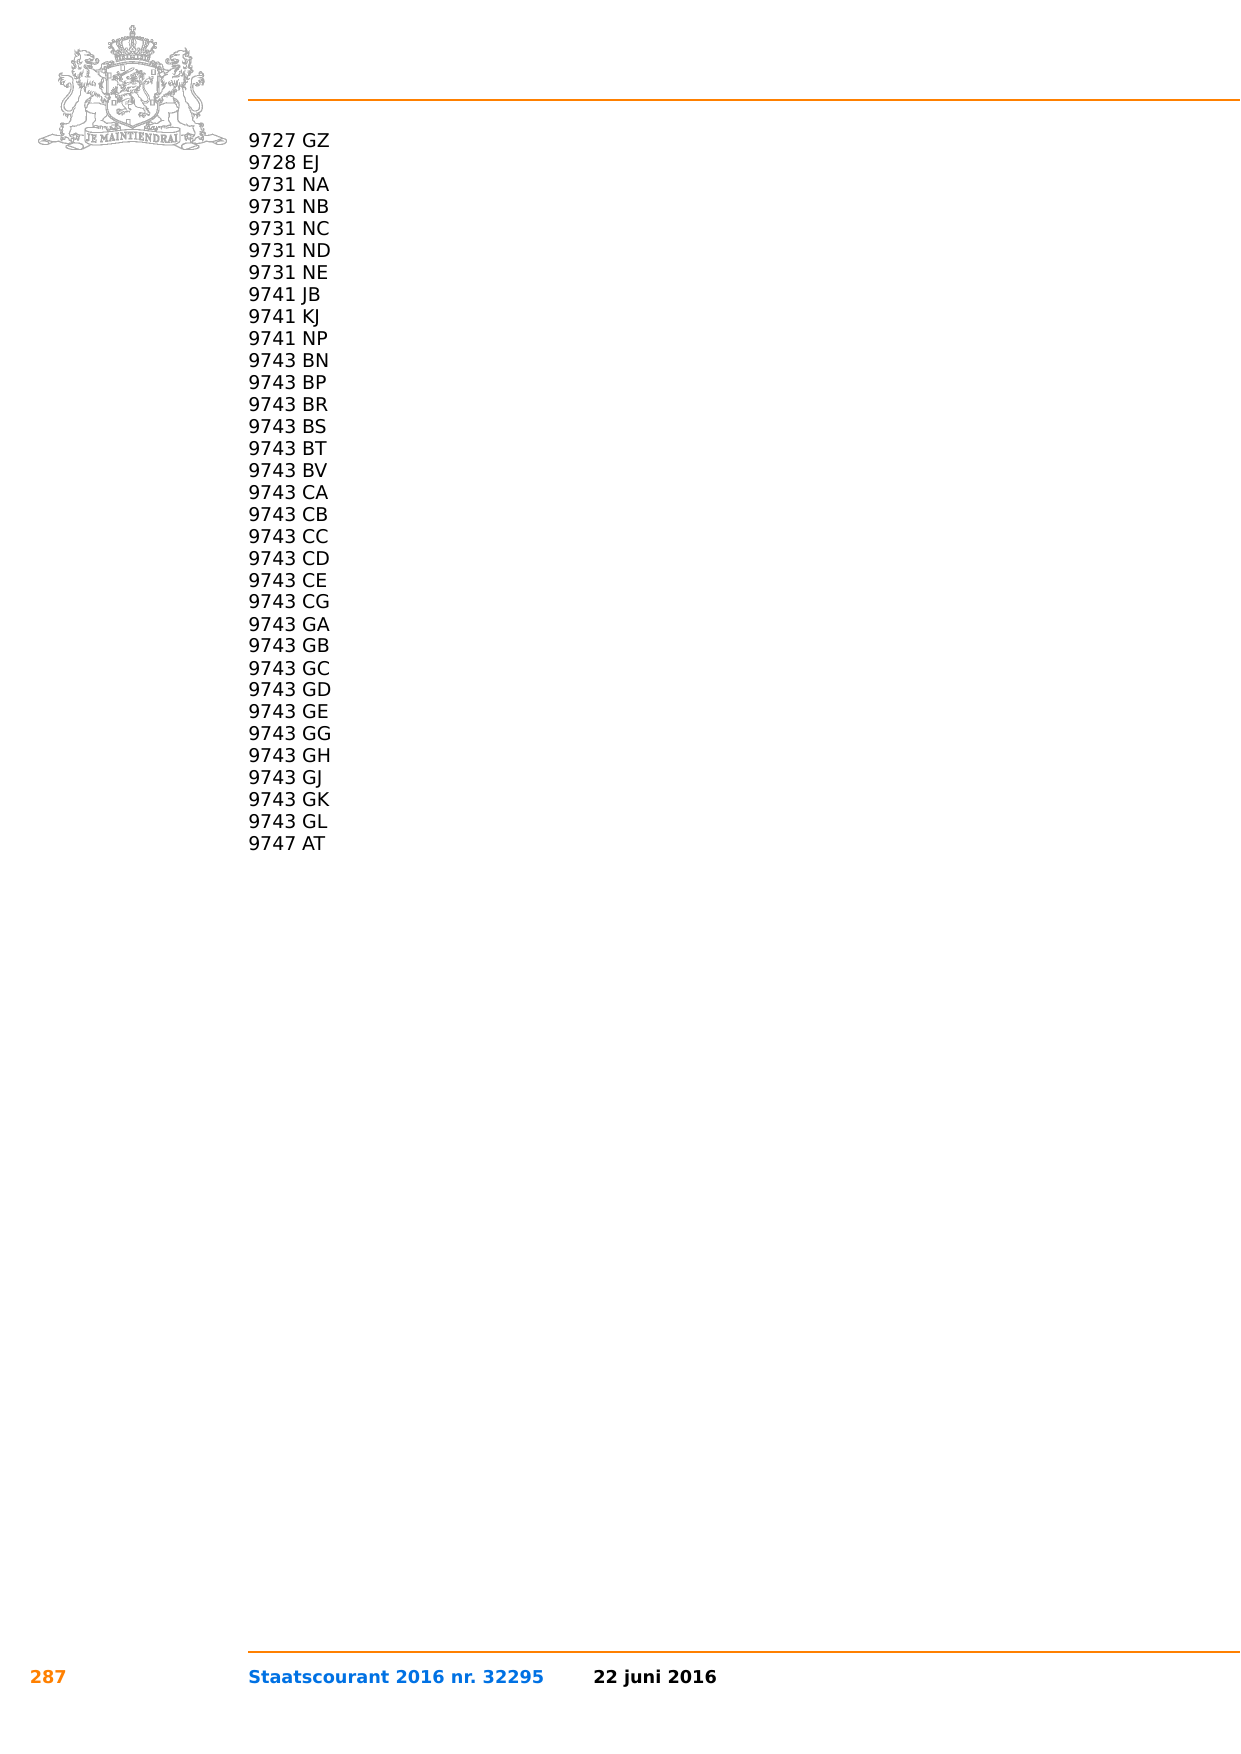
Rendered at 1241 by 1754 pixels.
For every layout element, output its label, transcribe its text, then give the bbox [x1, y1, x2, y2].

text 9731 NC [248, 218, 1163, 240]
text 9743 GL [248, 811, 1163, 833]
text 9743 BS [248, 416, 1163, 438]
text 9731 ND [248, 240, 1163, 262]
text 9743 BR [248, 394, 1163, 416]
text 9731 NE [248, 262, 1163, 284]
text 9743 GE [248, 701, 1163, 723]
text 9743 BN [248, 350, 1163, 372]
text 9747 AT [248, 833, 1163, 855]
text 9743 GG [248, 723, 1163, 745]
text 9743 CD [248, 547, 1163, 569]
text 9743 CE [248, 569, 1163, 591]
text 9743 CA [248, 482, 1163, 503]
text 9743 CC [248, 526, 1163, 547]
text 9743 GB [248, 635, 1163, 657]
text 9731 NB [248, 196, 1163, 218]
text 9741 JB [248, 284, 1163, 306]
text 9728 EJ [248, 152, 1163, 174]
text 9743 BV [248, 459, 1163, 482]
text 9743 GD [248, 679, 1163, 701]
text 9743 CG [248, 591, 1163, 613]
text 9741 NP [248, 328, 1163, 350]
text 9743 GA [248, 613, 1163, 635]
text 9743 BT [248, 438, 1163, 459]
text 9741 KJ [248, 306, 1163, 328]
text 9743 GJ [248, 767, 1163, 789]
text 9743 GC [248, 657, 1163, 679]
text 9743 BP [248, 372, 1163, 394]
text 9731 NA [248, 174, 1163, 196]
text 9743 GH [248, 745, 1163, 767]
text 9743 CB [248, 503, 1163, 526]
picture [38, 25, 227, 150]
text 9727 GZ [248, 130, 1163, 152]
text 9743 GK [248, 789, 1163, 811]
